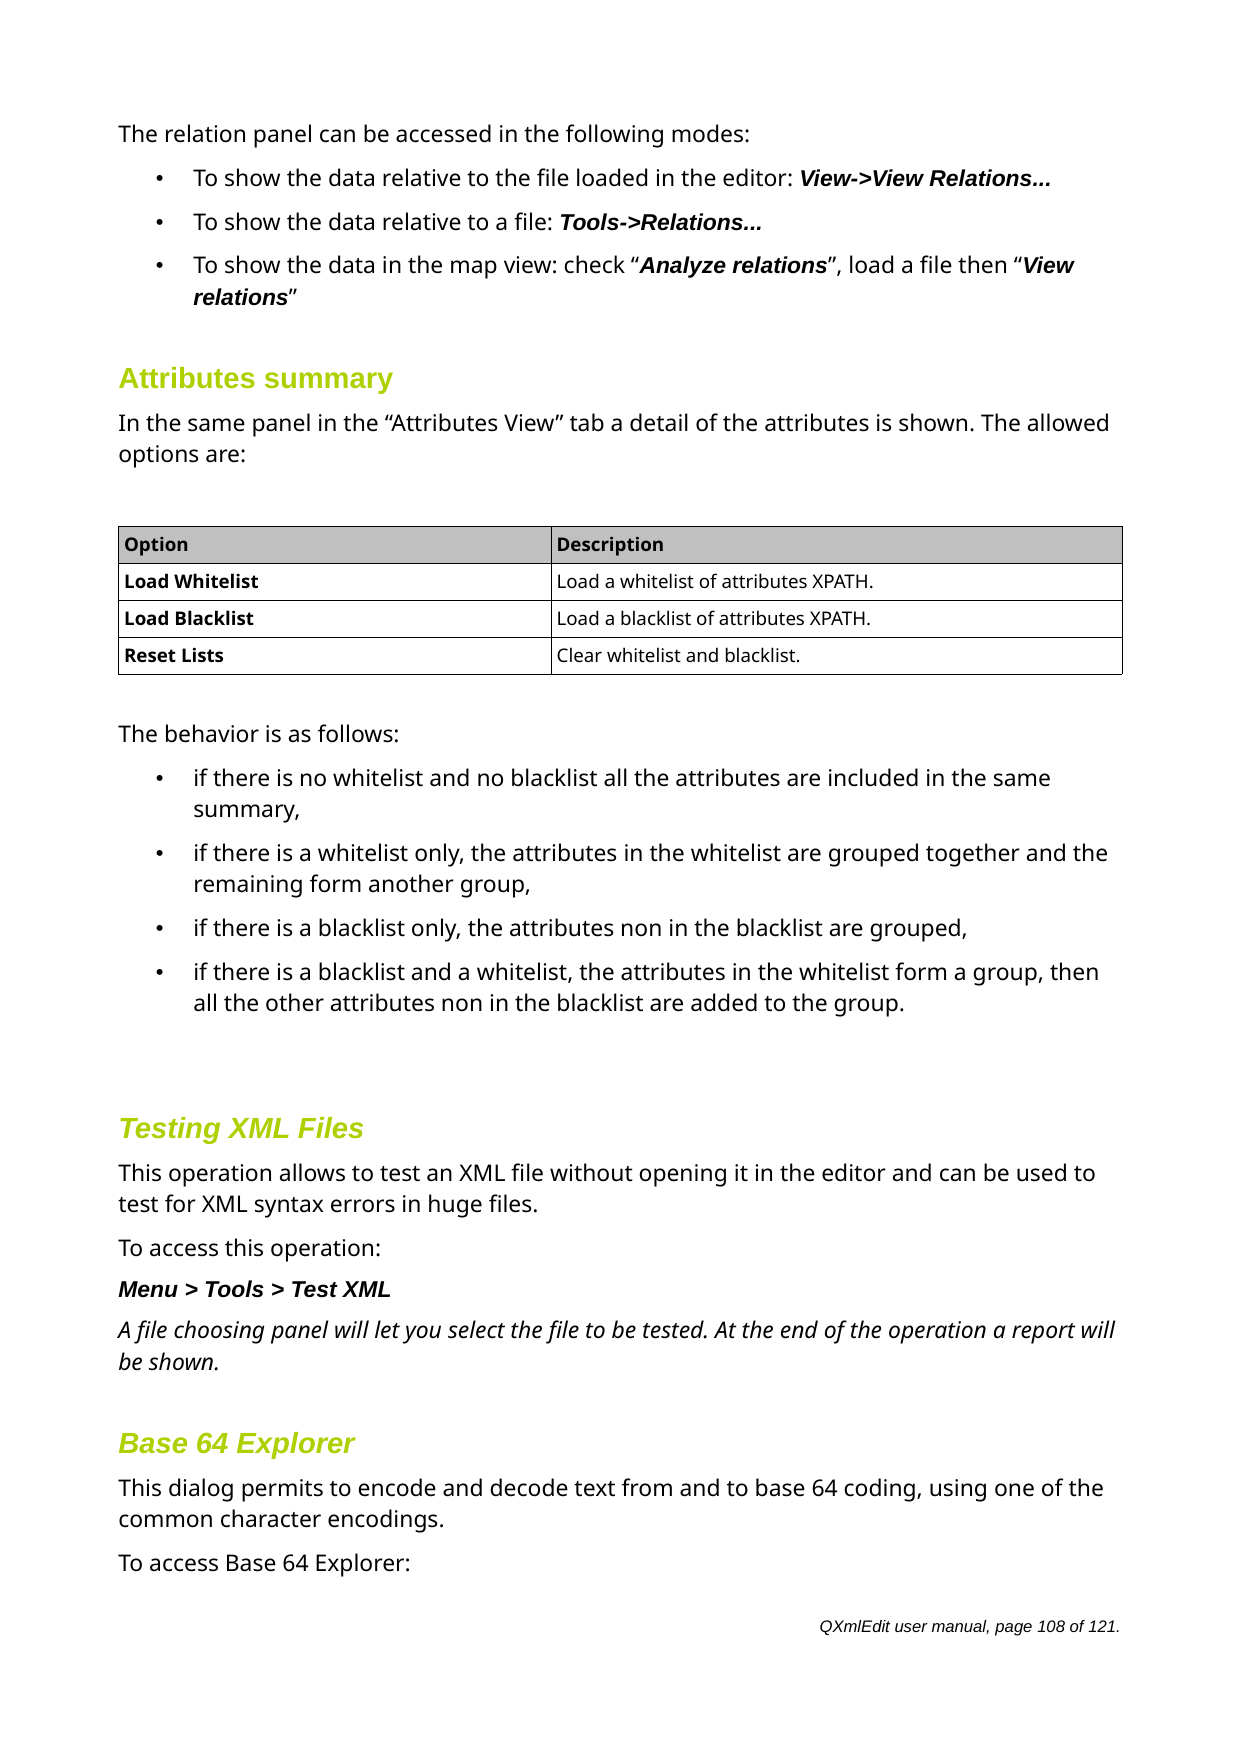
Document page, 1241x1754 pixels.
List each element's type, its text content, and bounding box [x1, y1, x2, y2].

text Menu > Tools > Test XML [118, 1276, 1122, 1302]
subtitle Base 64 Explorer [118, 1426, 1122, 1459]
subtitle Attributes summary [118, 361, 1122, 394]
table_header Option [119, 527, 551, 563]
table_cell Clear whitelist and blacklist. [552, 638, 1122, 674]
text This operation allows to test an XML file without opening it in the editor and can be used to test for XML syntax errors in huge files. [118, 1157, 1122, 1219]
list if there is a blacklist only, the attributes non in the blacklist are grouped, [156, 912, 1122, 943]
table_cell Load Blacklist [119, 601, 551, 637]
list if there is no whitelist and no blacklist all the attributes are included in the same summary, [156, 762, 1122, 824]
text The behavior is as follows: [118, 718, 1122, 749]
list if there is a blacklist and a whitelist, the attributes in the whitelist form a group, then all the other attributes non in the blacklist are added to the group. [156, 955, 1122, 1018]
table_header Description [552, 527, 1122, 563]
list if there is a whitelist only, the attributes in the whitelist are grouped together and the remaining form another group, [156, 837, 1122, 899]
text To access this operation: [118, 1232, 1122, 1263]
table_cell Load Whitelist [119, 564, 551, 600]
list To show the data relative to a file: Tools->Relations... [156, 206, 1122, 237]
text A file choosing panel will let you select the file to be tested. At the end of the operation a report will be shown. [118, 1314, 1122, 1377]
subtitle Testing XML Files [118, 1111, 1122, 1144]
list To show the data relative to the file loaded in the editor: View->View Relations... [156, 162, 1122, 193]
text To access Base 64 Explorer: [118, 1547, 1122, 1578]
table_cell Load a blacklist of attributes XPATH. [552, 601, 1122, 637]
table_cell Reset Lists [119, 638, 551, 674]
list To show the data in the map view: check “Analyze relations”, load a file then “View relations” [156, 249, 1122, 312]
table_cell Load a whitelist of attributes XPATH. [552, 564, 1122, 600]
text This dialog permits to encode and decode text from and to base 64 coding, using one of the common character encodings. [118, 1472, 1122, 1534]
text In the same panel in the “Attributes View” tab a detail of the attributes is shown. The allowed options are: [118, 407, 1122, 469]
text The relation panel can be accessed in the following modes: [118, 118, 1122, 149]
